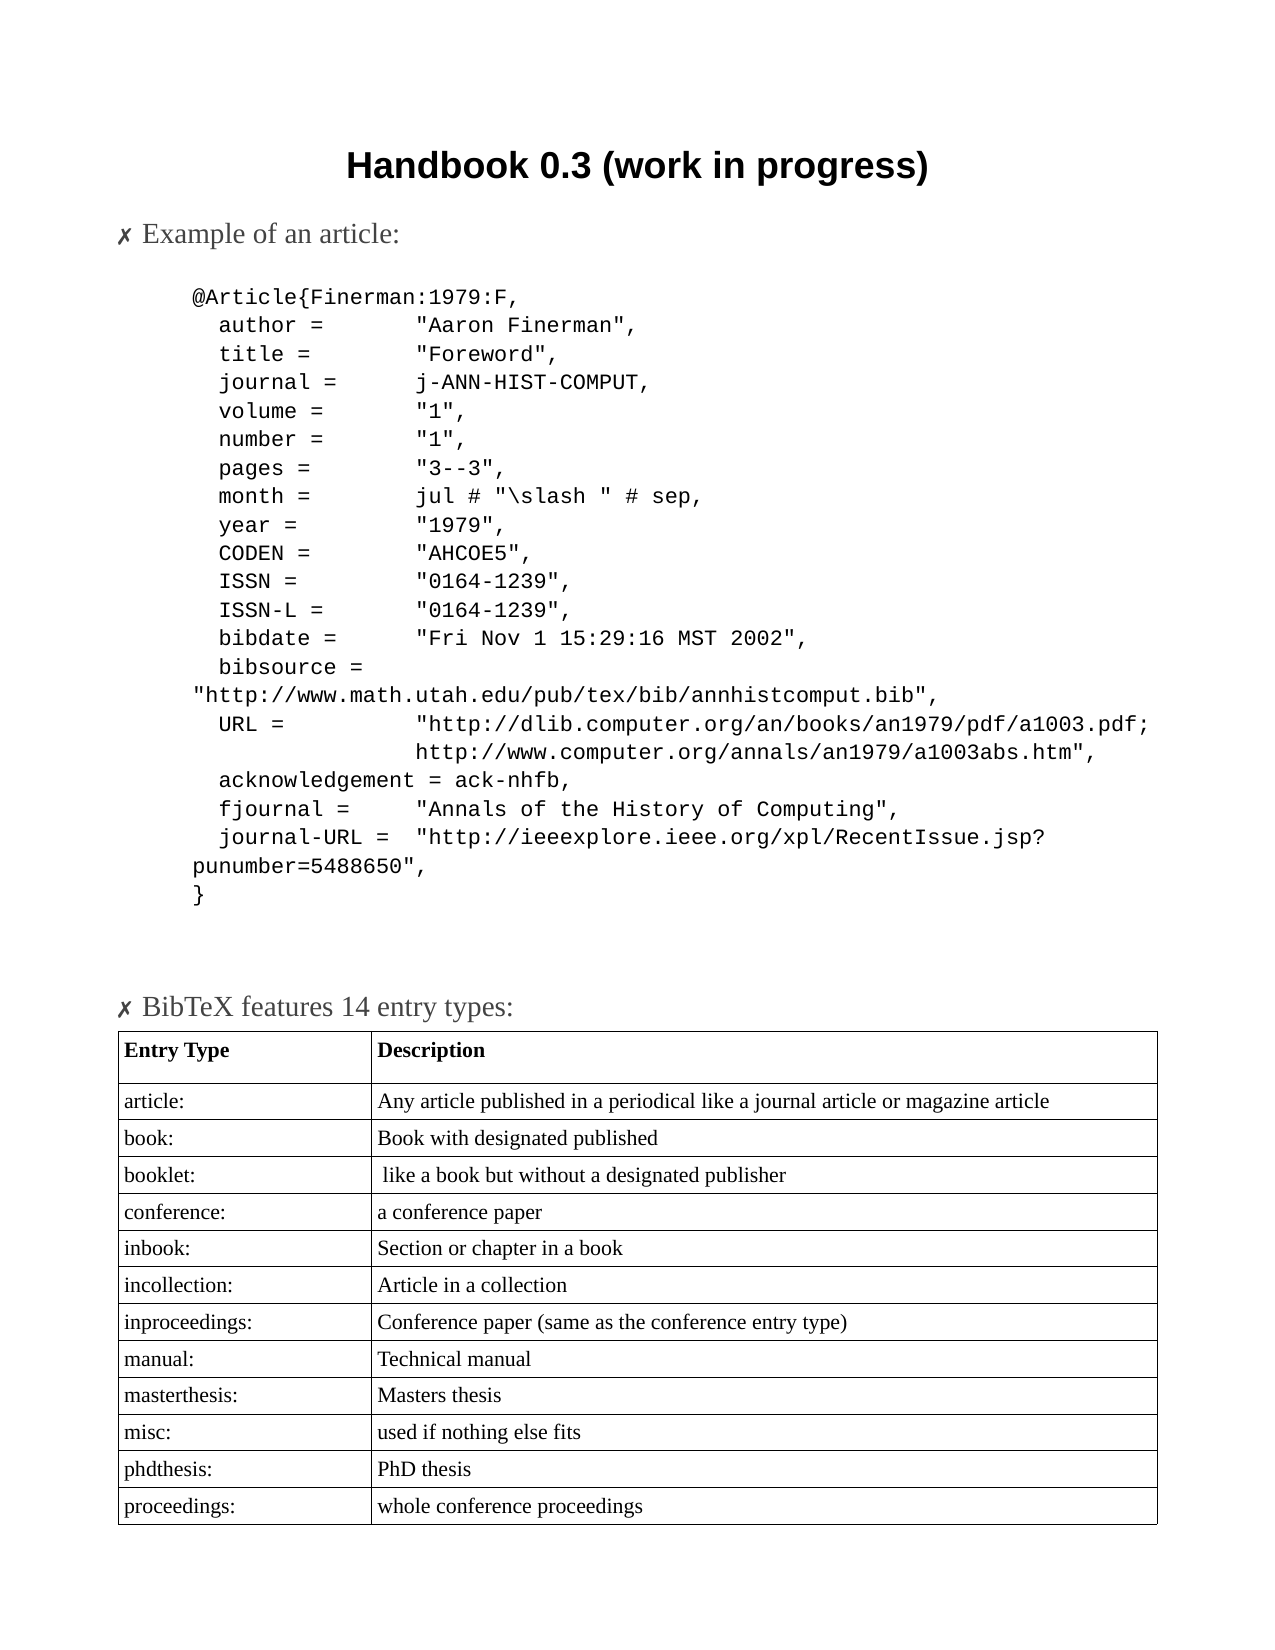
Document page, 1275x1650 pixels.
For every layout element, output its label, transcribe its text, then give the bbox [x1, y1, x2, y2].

text fjournal = "Annals of the History of Computing", [192, 798, 1157, 823]
table_cell Book with designated published [372, 1120, 1157, 1156]
text number = "1", [192, 428, 1157, 453]
text http://www.computer.org/annals/an1979/a1003abs.htm", [192, 741, 1157, 766]
table_cell book: [119, 1120, 371, 1156]
text journal = j-ANN-HIST-COMPUT, [192, 372, 1157, 396]
table_cell used if nothing else fits [372, 1415, 1157, 1450]
table_cell proceedings: [119, 1488, 371, 1524]
text ISSN-L = "0164-1239", [192, 599, 1157, 624]
table_cell Conference paper (same as the conference entry type) [372, 1304, 1157, 1340]
subtitle BibTeX features 14 entry types: [118, 989, 1157, 1022]
table_cell masterthesis: [119, 1378, 371, 1413]
table_cell Section or chapter in a book [372, 1231, 1157, 1266]
table_cell misc: [119, 1415, 371, 1450]
table_cell Masters thesis [372, 1378, 1157, 1413]
table_cell Article in a collection [372, 1267, 1157, 1303]
table_cell article: [119, 1084, 371, 1119]
table_cell whole conference proceedings [372, 1488, 1157, 1524]
text @Article{Finerman:1979:F, [192, 286, 1157, 311]
text year = "1979", [192, 514, 1157, 538]
text bibdate = "Fri Nov 1 15:29:16 MST 2002", [192, 627, 1157, 652]
text volume = "1", [192, 400, 1157, 425]
table_cell conference: [119, 1194, 371, 1229]
table_cell manual: [119, 1341, 371, 1377]
subtitle Example of an article: [118, 216, 1157, 249]
text } [192, 883, 1157, 908]
table_cell Technical manual [372, 1341, 1157, 1377]
text author = "Aaron Finerman", [192, 315, 1157, 339]
table_cell a conference paper [372, 1194, 1157, 1229]
text journal-URL = "http://ieeexplore.ieee.org/xpl/RecentIssue.jsp?punumber=5488650", [192, 827, 1157, 880]
table_cell inbook: [119, 1231, 371, 1266]
table_cell like a book but without a designated publisher [372, 1157, 1157, 1193]
text pages = "3--3", [192, 457, 1157, 482]
table_cell booklet: [119, 1157, 371, 1193]
text CODEN = "AHCOE5", [192, 542, 1157, 567]
table_cell incollection: [119, 1267, 371, 1303]
text month = jul # "\slash " # sep, [192, 485, 1157, 510]
table_cell phdthesis: [119, 1451, 371, 1487]
text URL = "http://dlib.computer.org/an/books/an1979/pdf/a1003.pdf; [192, 713, 1157, 738]
table_cell inproceedings: [119, 1304, 371, 1340]
table_cell Any article published in a periodical like a journal article or magazine article [372, 1084, 1157, 1119]
text acknowledgement = ack-nhfb, [192, 770, 1157, 794]
table_cell PhD thesis [372, 1451, 1157, 1487]
table_header Entry Type [119, 1032, 371, 1082]
text bibsource = "http://www.math.utah.edu/pub/tex/bib/annhistcomput.bib", [192, 656, 1157, 709]
text ISSN = "0164-1239", [192, 571, 1157, 595]
text title = "Foreword", [192, 343, 1157, 368]
table_header Description [372, 1032, 1157, 1082]
